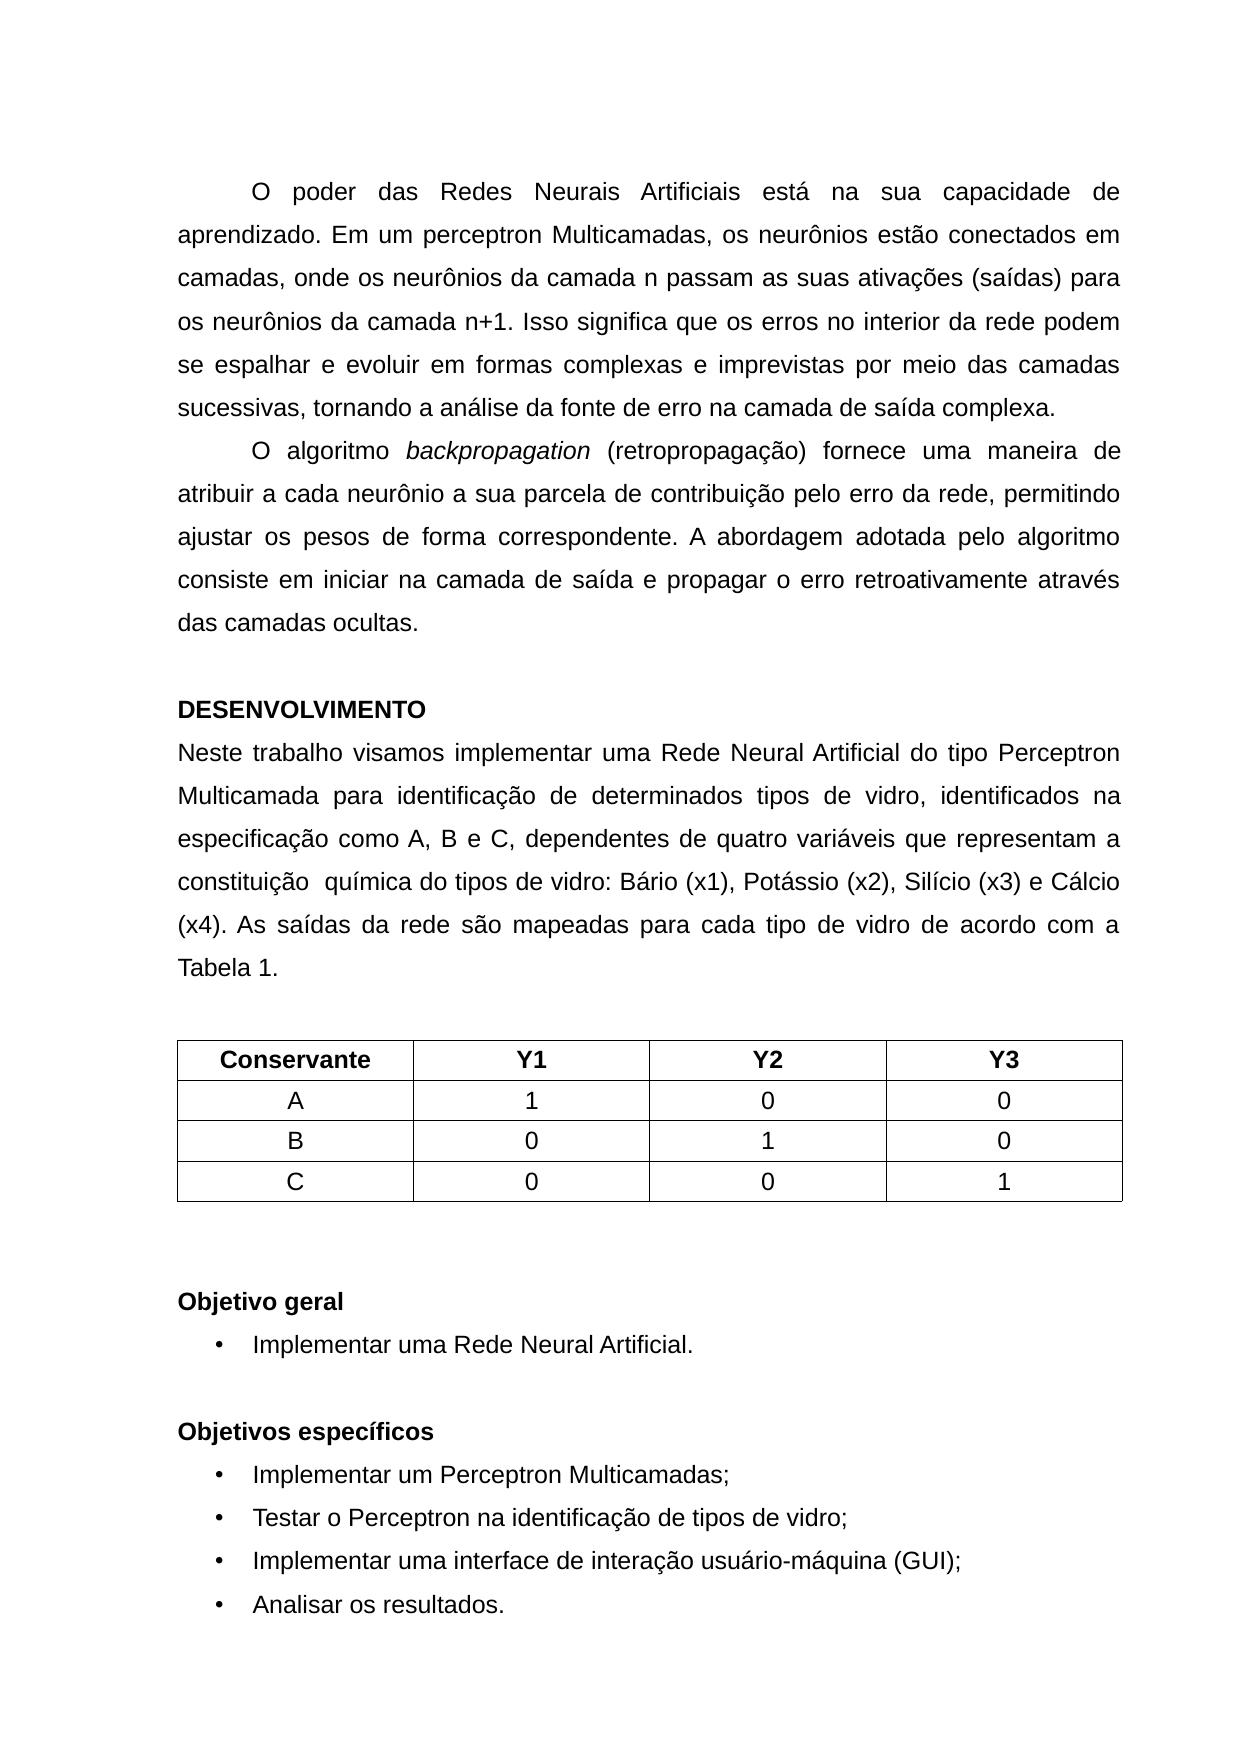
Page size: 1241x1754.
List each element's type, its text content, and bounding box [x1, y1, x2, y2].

table_header Y2 [650, 1041, 886, 1080]
table_cell 0 [414, 1162, 649, 1201]
table_cell C [178, 1162, 413, 1201]
table_header Y3 [887, 1041, 1122, 1080]
table_cell 1 [887, 1162, 1122, 1201]
text Neste trabalho visamos implementar uma Rede Neural Artificial do tipo Perceptron Multicamada para identificação de determinados tipos de vidro, identificados na especificação como A, B e C, dependentes de quatro variáveis que representam a constituição química do tipos de vidro: Bário (x1), Potássio (x2), Silício (x3) e Cálcio (x4). As saídas da rede são mapeadas para cada tipo de vidro de acordo com a Tabela 1. [177, 738, 1122, 982]
table_cell A [178, 1081, 413, 1120]
table_header Conservante [178, 1041, 413, 1080]
table_cell 0 [414, 1121, 649, 1161]
text Objetivo geral [177, 1287, 1122, 1316]
text Objetivos específicos [177, 1417, 1122, 1446]
table_cell 1 [650, 1121, 886, 1161]
text DESENVOLVIMENTO [177, 695, 1122, 723]
table_cell B [178, 1121, 413, 1161]
table_header Y1 [414, 1041, 649, 1080]
list Testar o Perceptron na identificação de tipos de vidro; [215, 1503, 1122, 1532]
table_cell 0 [650, 1162, 886, 1201]
table_cell 0 [650, 1081, 886, 1120]
text O poder das Redes Neurais Artificiais está na sua capacidade de aprendizado. Em um perceptron Multicamadas, os neurônios estão conectados em camadas, onde os neurônios da camada n passam as suas ativações (saídas) para os neurônios da camada n+1. Isso significa que os erros no interior da rede podem se espalhar e evoluir em formas complexas e imprevistas por meio das camadas sucessivas, tornando a análise da fonte de erro na camada de saída complexa. [177, 177, 1122, 422]
list Implementar uma Rede Neural Artificial. [215, 1330, 1122, 1359]
list Implementar um Perceptron Multicamadas; [215, 1460, 1122, 1489]
list Implementar uma interface de interação usuário-máquina (GUI); [215, 1546, 1122, 1575]
list Analisar os resultados. [215, 1589, 1122, 1618]
table_cell 0 [887, 1121, 1122, 1161]
table_cell 0 [887, 1081, 1122, 1120]
text O algoritmo backpropagation (retropropagação) fornece uma maneira de atribuir a cada neurônio a sua parcela de contribuição pelo erro da rede, permitindo ajustar os pesos de forma correspondente. A abordagem adotada pelo algoritmo consiste em iniciar na camada de saída e propagar o erro retroativamente através das camadas ocultas. [177, 436, 1122, 637]
table_cell 1 [414, 1081, 649, 1120]
